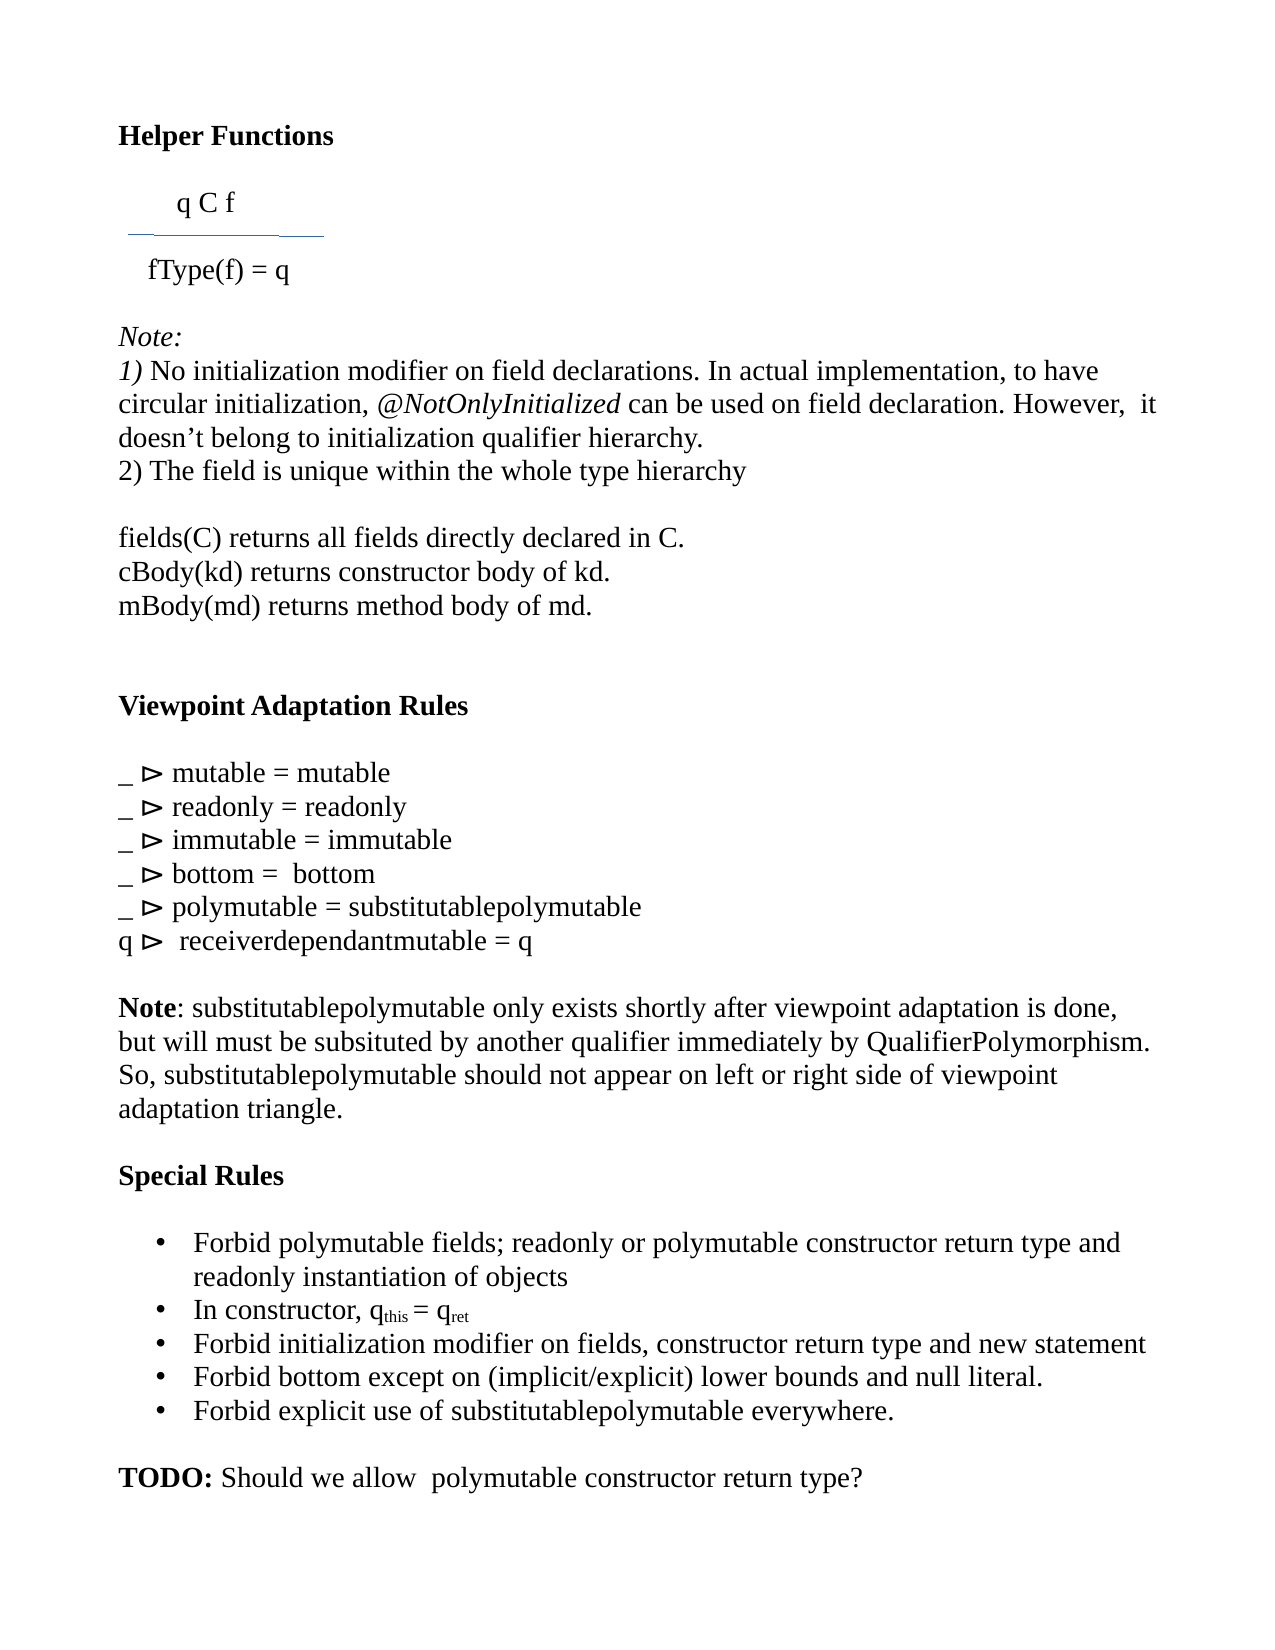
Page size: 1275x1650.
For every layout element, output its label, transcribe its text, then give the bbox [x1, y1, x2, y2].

text Viewpoint Adaptation Rules [118, 688, 1157, 722]
text _ ⊳ readonly = readonly [118, 789, 1157, 822]
text Note: substitutablepolymutable only exists shortly after viewpoint adaptation is done, but will must be subsituted by another qualifier immediately by QualifierPolymorphism. [118, 990, 1157, 1057]
list Forbid explicit use of substitutablepolymutable everywhere. [156, 1393, 1157, 1427]
list In constructor, qthis = qret [156, 1292, 1157, 1326]
text _ ⊳ bottom = bottom [118, 856, 1157, 889]
text _ ⊳ mutable = mutable [118, 755, 1157, 789]
text fields(C) returns all fields directly declared in C. [118, 521, 1157, 554]
list Forbid initialization modifier on fields, constructor return type and new statement [156, 1326, 1157, 1359]
text 2) The field is unique within the whole type hierarchy [118, 453, 1157, 487]
text fType(f) = q [118, 252, 1157, 286]
text TODO: Should we allow polymutable constructor return type? [118, 1460, 1157, 1494]
text So, substitutablepolymutable should not appear on left or right side of viewpoint adaptation triangle. [118, 1057, 1157, 1124]
text Helper Functions [118, 118, 1157, 152]
text Special Rules [118, 1158, 1157, 1191]
text _ ⊳ immutable = immutable [118, 822, 1157, 856]
text 1) No initialization modifier on field declarations. In actual implementation, to have circular initialization, @NotOnlyInitialized can be used on field declaration. However, it doesn’t belong to initialization qualifier hierarchy. [118, 353, 1157, 453]
list Forbid polymutable fields; readonly or polymutable constructor return type and readonly instantiation of objects [156, 1225, 1157, 1292]
text _ ⊳ polymutable = substitutablepolymutable [118, 889, 1157, 923]
text mBody(md) returns method body of md. [118, 588, 1157, 621]
text q C f [118, 185, 1157, 219]
list Forbid bottom except on (implicit/explicit) lower bounds and null literal. [156, 1359, 1157, 1393]
text cBody(kd) returns constructor body of kd. [118, 554, 1157, 588]
text Note: [118, 319, 1157, 353]
text q ⊳ receiverdependantmutable = q [118, 923, 1157, 957]
